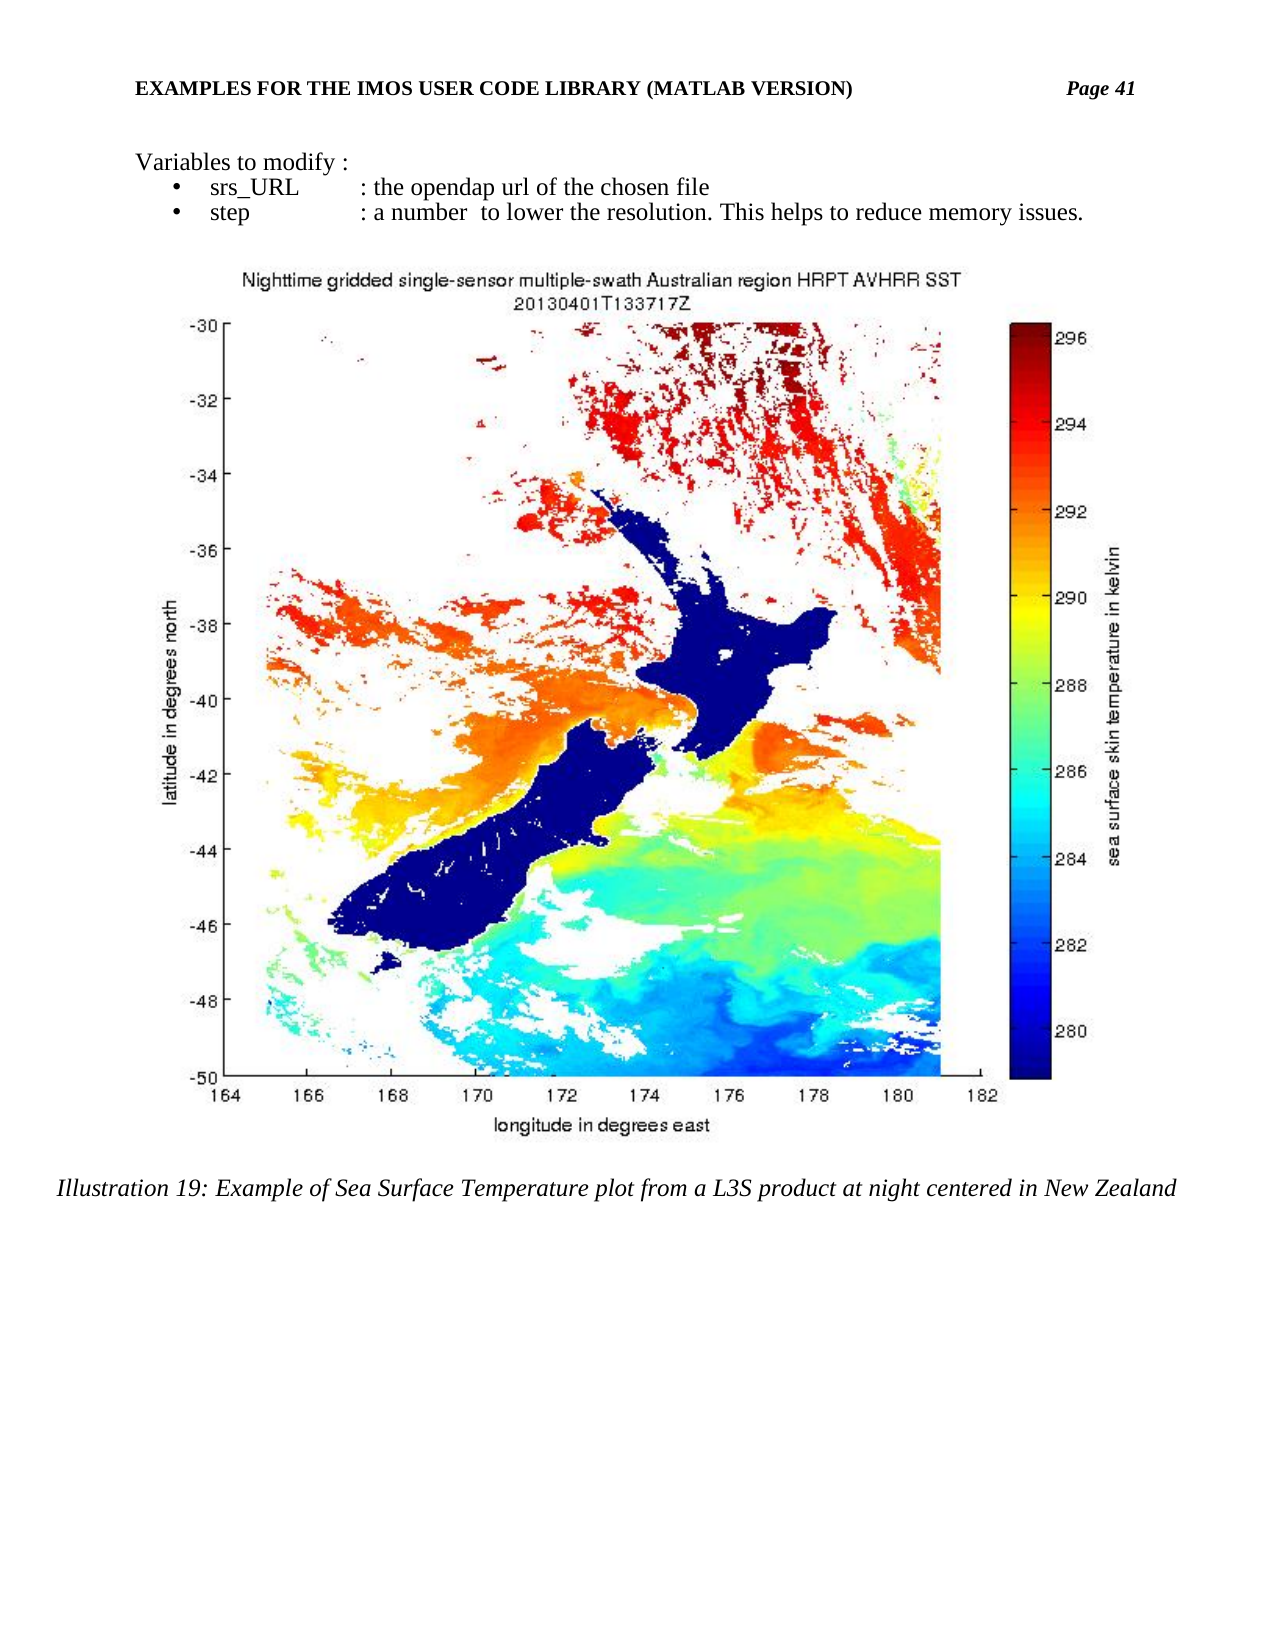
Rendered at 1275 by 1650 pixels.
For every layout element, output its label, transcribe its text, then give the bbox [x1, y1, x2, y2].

list srs_URL : the opendap url of the chosen file [172, 175, 1140, 200]
text Variables to modify : [135, 150, 1140, 175]
list step : a number to lower the resolution. This helps to reduce memory issues. [172, 200, 1140, 225]
picture [81, 254, 1188, 1177]
text Illustration 19: Example of Sea Surface Temperature plot from a L3S product at night centered in New Zealand [56, 331, 1213, 1201]
